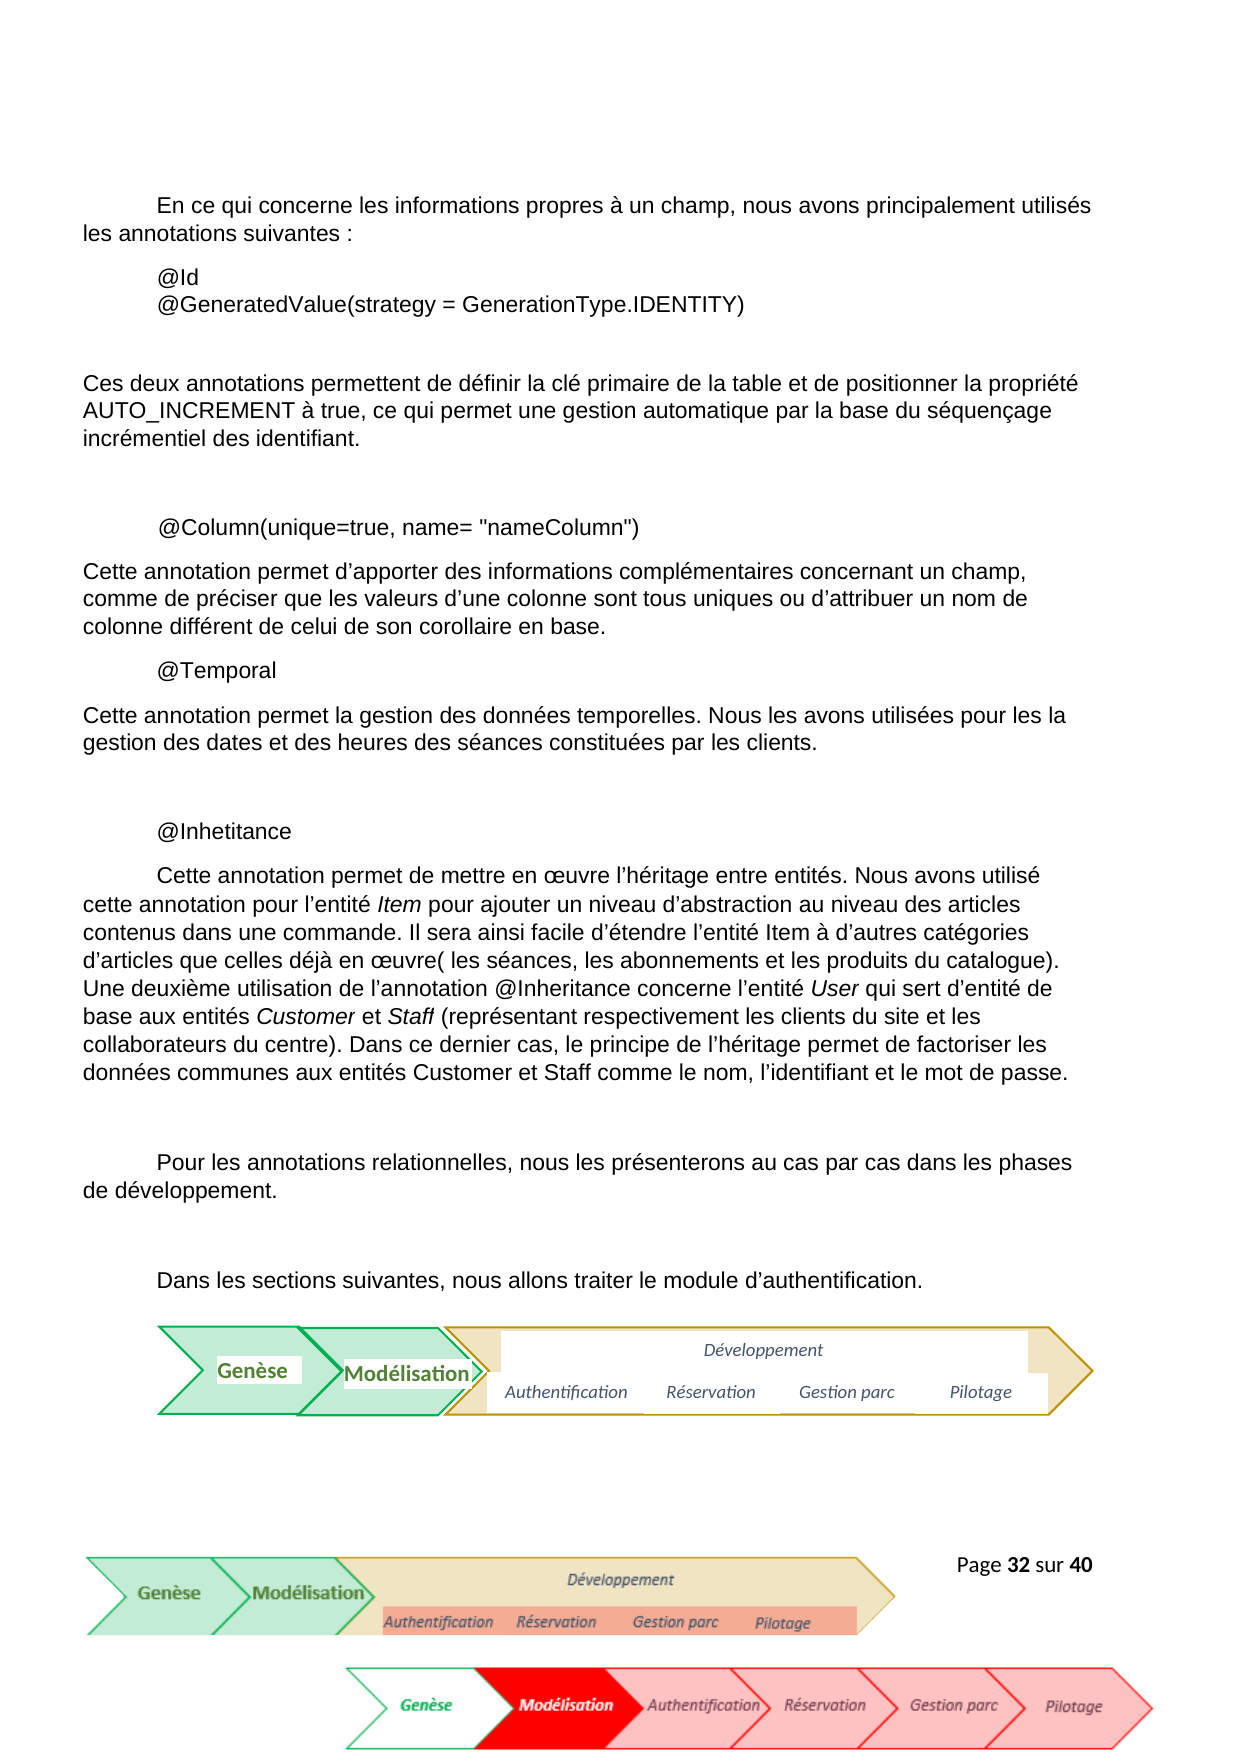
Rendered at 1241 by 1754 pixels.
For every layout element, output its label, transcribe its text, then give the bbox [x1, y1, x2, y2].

text Cette annotation permet la gestion des données temporelles. Nous les avons utilisées pour les la gestion des dates et des heures des séances constituées par les clients. [83, 702, 1092, 756]
text En ce qui concerne les informations propres à un champ, nous avons principalement utilisés les annotations suivantes : [83, 192, 1092, 246]
text @Temporal [83, 657, 1092, 684]
text @Inhetitance [83, 818, 1092, 844]
text Développement [516, 1338, 1013, 1361]
text Gestion parc [795, 1380, 901, 1403]
text Genèse [217, 1356, 302, 1384]
text Pilotage [930, 1381, 1033, 1403]
picture [339, 1662, 1156, 1754]
text Cette annotation permet d’apporter des informations complémentaires concernant un champ, comme de préciser que les valeurs d’une colonne sont tous uniques ou d’attribuer un nom de colonne différent de celui de son corollaire en base. [83, 558, 1092, 639]
text @GeneratedValue(strategy = GenerationType.IDENTITY) [83, 291, 1092, 317]
text Modélisation [344, 1359, 472, 1387]
text @Id [83, 264, 1092, 291]
text Réservation [659, 1381, 765, 1403]
text Dans les sections suivantes, nous allons traiter le module d’authentification. [83, 1267, 1092, 1293]
text Pour les annotations relationnelles, nous les présenterons au cas par cas dans les phases de développement. [83, 1149, 1092, 1203]
text @Column(unique=true, name= "nameColumn") [83, 513, 1092, 540]
text Authentification [502, 1380, 632, 1403]
text Cette annotation permet de mettre en œuvre l’héritage entre entités. Nous avons utilisé cette annotation pour l’entité Item pour ajouter un niveau d’abstraction au niveau des articles contenus dans une commande. Il sera ainsi facile d’étendre l’entité Item à d’autres catégories d’articles que celles déjà en œuvre( les séances, les abonnements et les produits du catalogue). Une deuxième utilisation de l’annotation @Inheritance concerne l’entité User qui sert d’entité de base aux entités Customer et Staff (représentant respectivement les clients du site et les collaborateurs du centre). Dans ce dernier cas, le principe de l’héritage permet de factoriser les données communes aux entités Customer et Staff comme le nom, l’identifiant et le mot de passe. [83, 862, 1092, 1086]
text Ces deux annotations permettent de définir la clé primaire de la table et de positionner la propriété AUTO_INCREMENT à true, ce qui permet une gestion automatique par la base du séquençage incrémentiel des identifiant. [83, 370, 1092, 451]
